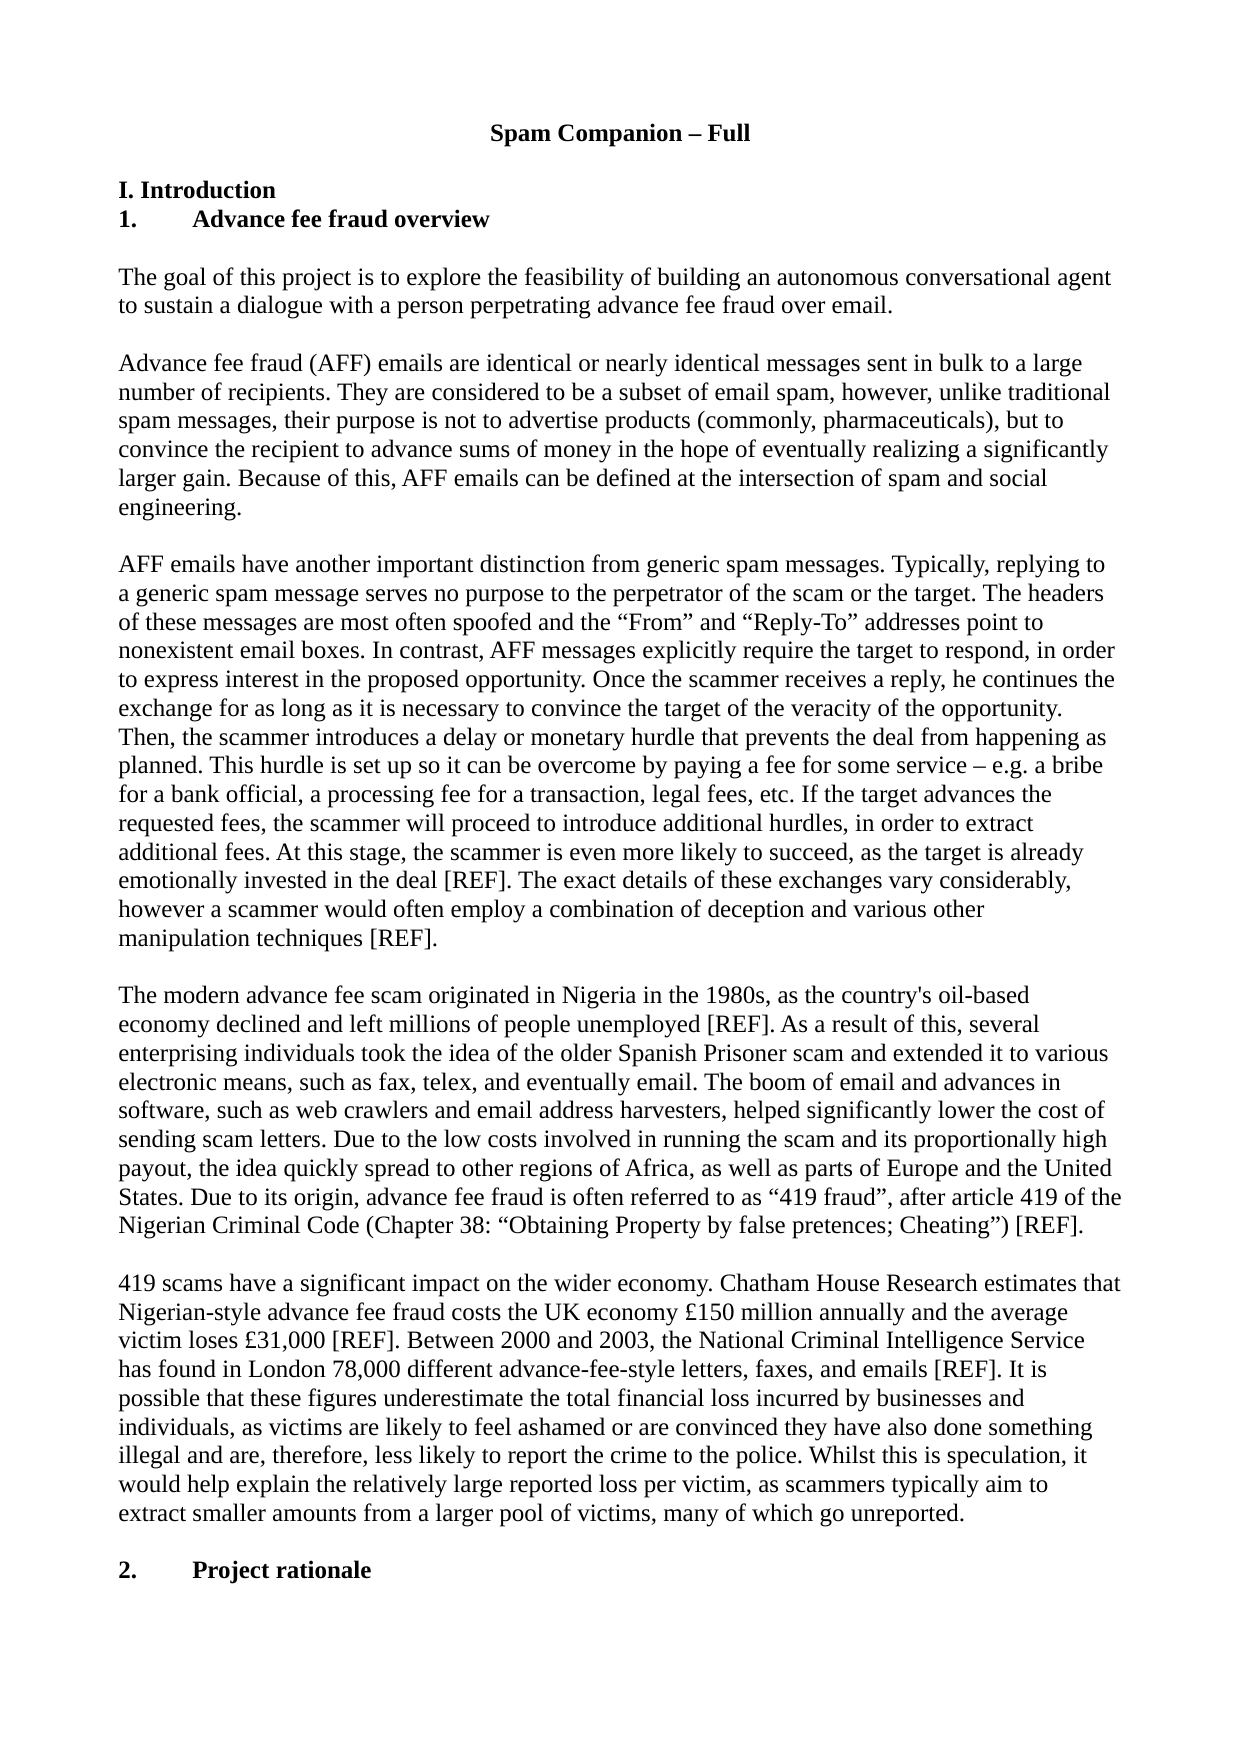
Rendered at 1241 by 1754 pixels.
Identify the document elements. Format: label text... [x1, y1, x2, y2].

text Advance fee fraud (AFF) emails are identical or nearly identical messages sent in bulk to a large number of recipients. They are considered to be a subset of email spam, however, unlike traditional spam messages, their purpose is not to advertise products (commonly, pharmaceuticals), but to convince the recipient to advance sums of money in the hope of eventually realizing a significantly larger gain. Because of this, AFF emails can be defined at the intersection of spam and social engineering. [118, 348, 1122, 521]
text 419 scams have a significant impact on the wider economy. Chatham House Research estimates that Nigerian-style advance fee fraud costs the UK economy £150 million annually and the average victim loses £31,000 [REF]. Between 2000 and 2003, the National Criminal Intelligence Service has found in London 78,000 different advance-fee-style letters, faxes, and emails [REF]. It is possible that these figures underestimate the total financial loss incurred by businesses and individuals, as victims are likely to feel ashamed or are convinced they have also done something illegal and are, therefore, less likely to report the crime to the police. Whilst this is speculation, it would help explain the relatively large reported loss per victim, as scammers typically aim to extract smaller amounts from a larger pool of victims, many of which go unreported. [118, 1268, 1122, 1527]
text AFF emails have another important distinction from generic spam messages. Typically, replying to a generic spam message serves no purpose to the perpetrator of the scam or the target. The headers of these messages are most often spoofed and the “From” and “Reply-To” addresses point to nonexistent email boxes. In contrast, AFF messages explicitly require the target to respond, in order to express interest in the proposed opportunity. Once the scammer receives a reply, he continues the exchange for as long as it is necessary to convince the target of the veracity of the opportunity. Then, the scammer introduces a delay or monetary hurdle that prevents the deal from happening as planned. This hurdle is set up so it can be overcome by paying a fee for some service – e.g. a bribe for a bank official, a processing fee for a transaction, legal fees, etc. If the target advances the requested fees, the scammer will proceed to introduce additional hurdles, in order to extract additional fees. At this stage, the scammer is even more likely to succeed, as the target is already emotionally invested in the deal [REF]. The exact details of these exchanges vary considerably, however a scammer would often employ a combination of deception and various other manipulation techniques [REF]. [118, 549, 1122, 952]
text I. Introduction [118, 176, 1122, 204]
text 1. Advance fee fraud overview [118, 204, 1122, 233]
text The modern advance fee scam originated in Nigeria in the 1980s, as the country's oil-based economy declined and left millions of people unemployed [REF]. As a result of this, several enterprising individuals took the idea of the older Spanish Prisoner scam and extended it to various electronic means, such as fax, telex, and eventually email. The boom of email and advances in software, such as web crawlers and email address harvesters, helped significantly lower the cost of sending scam letters. Due to the low costs involved in running the scam and its proportionally high payout, the idea quickly spread to other regions of Africa, as well as parts of Europe and the United States. Due to its origin, advance fee fraud is often referred to as “419 fraud”, after article 419 of the Nigerian Criminal Code (Chapter 38: “Obtaining Property by false pretences; Cheating”) [REF]. [118, 981, 1122, 1239]
text The goal of this project is to explore the feasibility of building an autonomous conversational agent to sustain a dialogue with a person perpetrating advance fee fraud over email. [118, 262, 1122, 319]
text Spam Companion – Full [118, 118, 1122, 147]
text 2. Project rationale [118, 1556, 1122, 1584]
